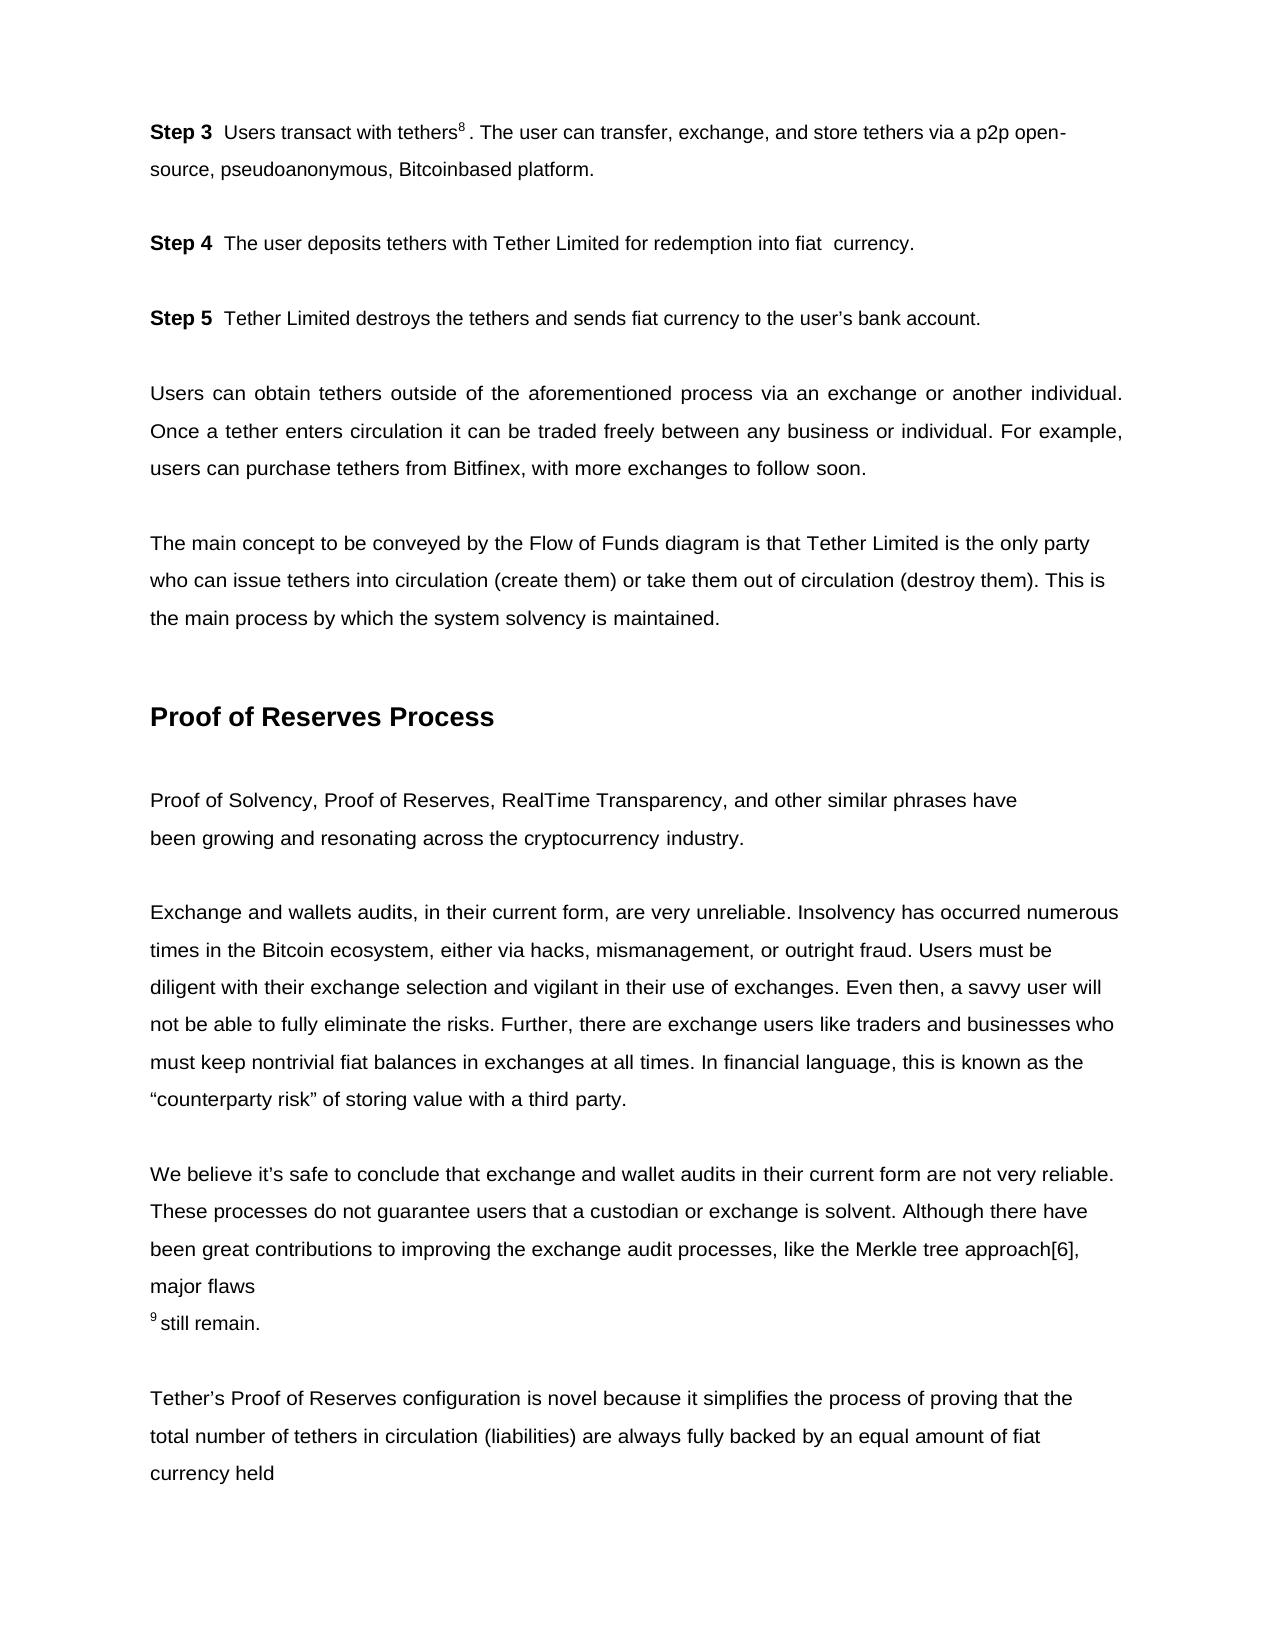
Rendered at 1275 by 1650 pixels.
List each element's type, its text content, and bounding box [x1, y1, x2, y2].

text Step 4 ­ The user deposits tethers with Tether Limited for redemption into fiat currency. [150, 231, 1135, 255]
text Users can obtain tethers outside of the aforementioned process via an exchange or another individual. Once a tether enters circulation it can be traded freely between any business or individual. For example, users can purchase tethers from Bitfinex, with more exchanges to follow soon. [150, 382, 1123, 479]
text Proof of Solvency, Proof of Reserves, Real­Time Transparency, and other similar phrases have been growing and resonating across the cryptocurrency industry. [150, 789, 1059, 849]
text Tether’s Proof of Reserves configuration is novel because it simplifies the process of proving that the total number of tethers in circulation (liabilities) are always fully backed by an equal amount of fiat currency held [150, 1387, 1108, 1484]
text Step 5 ­ Tether Limited destroys the tethers and sends fiat currency to the user’s bank account. [150, 306, 1135, 330]
text The main concept to be conveyed by the Flow of Funds diagram is that Tether Limited is the only party who can issue tethers into circulation (create them) or take them out of circulation (destroy them). This is the main process by which the system solvency is maintained. [150, 532, 1116, 629]
text 9 still remain. [150, 1312, 1135, 1335]
text We believe it’s safe to conclude that exchange and wallet audits in their current form are not very reliable. These processes do not guarantee users that a custodian or exchange is solvent. Although there have been great contributions to improving the exchange audit processes, like the Merkle tree approach[6], major flaws [150, 1163, 1122, 1297]
text Exchange and wallets audits, in their current form, are very unreliable. Insolvency has occurred numerous times in the Bitcoin ecosystem, either via hacks, mismanagement, or outright fraud. Users must be diligent with their exchange selection and vigilant in their use of exchanges. Even then, a savvy user will not be able to fully eliminate the risks. Further, there are exchange users like traders and businesses who must keep non­trivial fiat balances in exchanges at all times. In financial language, this is known as the “counterparty risk” of storing value with a third party. [150, 901, 1120, 1111]
text Step 3 ­ Users transact with tethers8 . The user can transfer, exchange, and store tethers via a p2p open­source, pseudo­anonymous, Bitcoin­based platform. [150, 119, 1122, 180]
subtitle Proof of Reserves Process [150, 701, 1135, 732]
